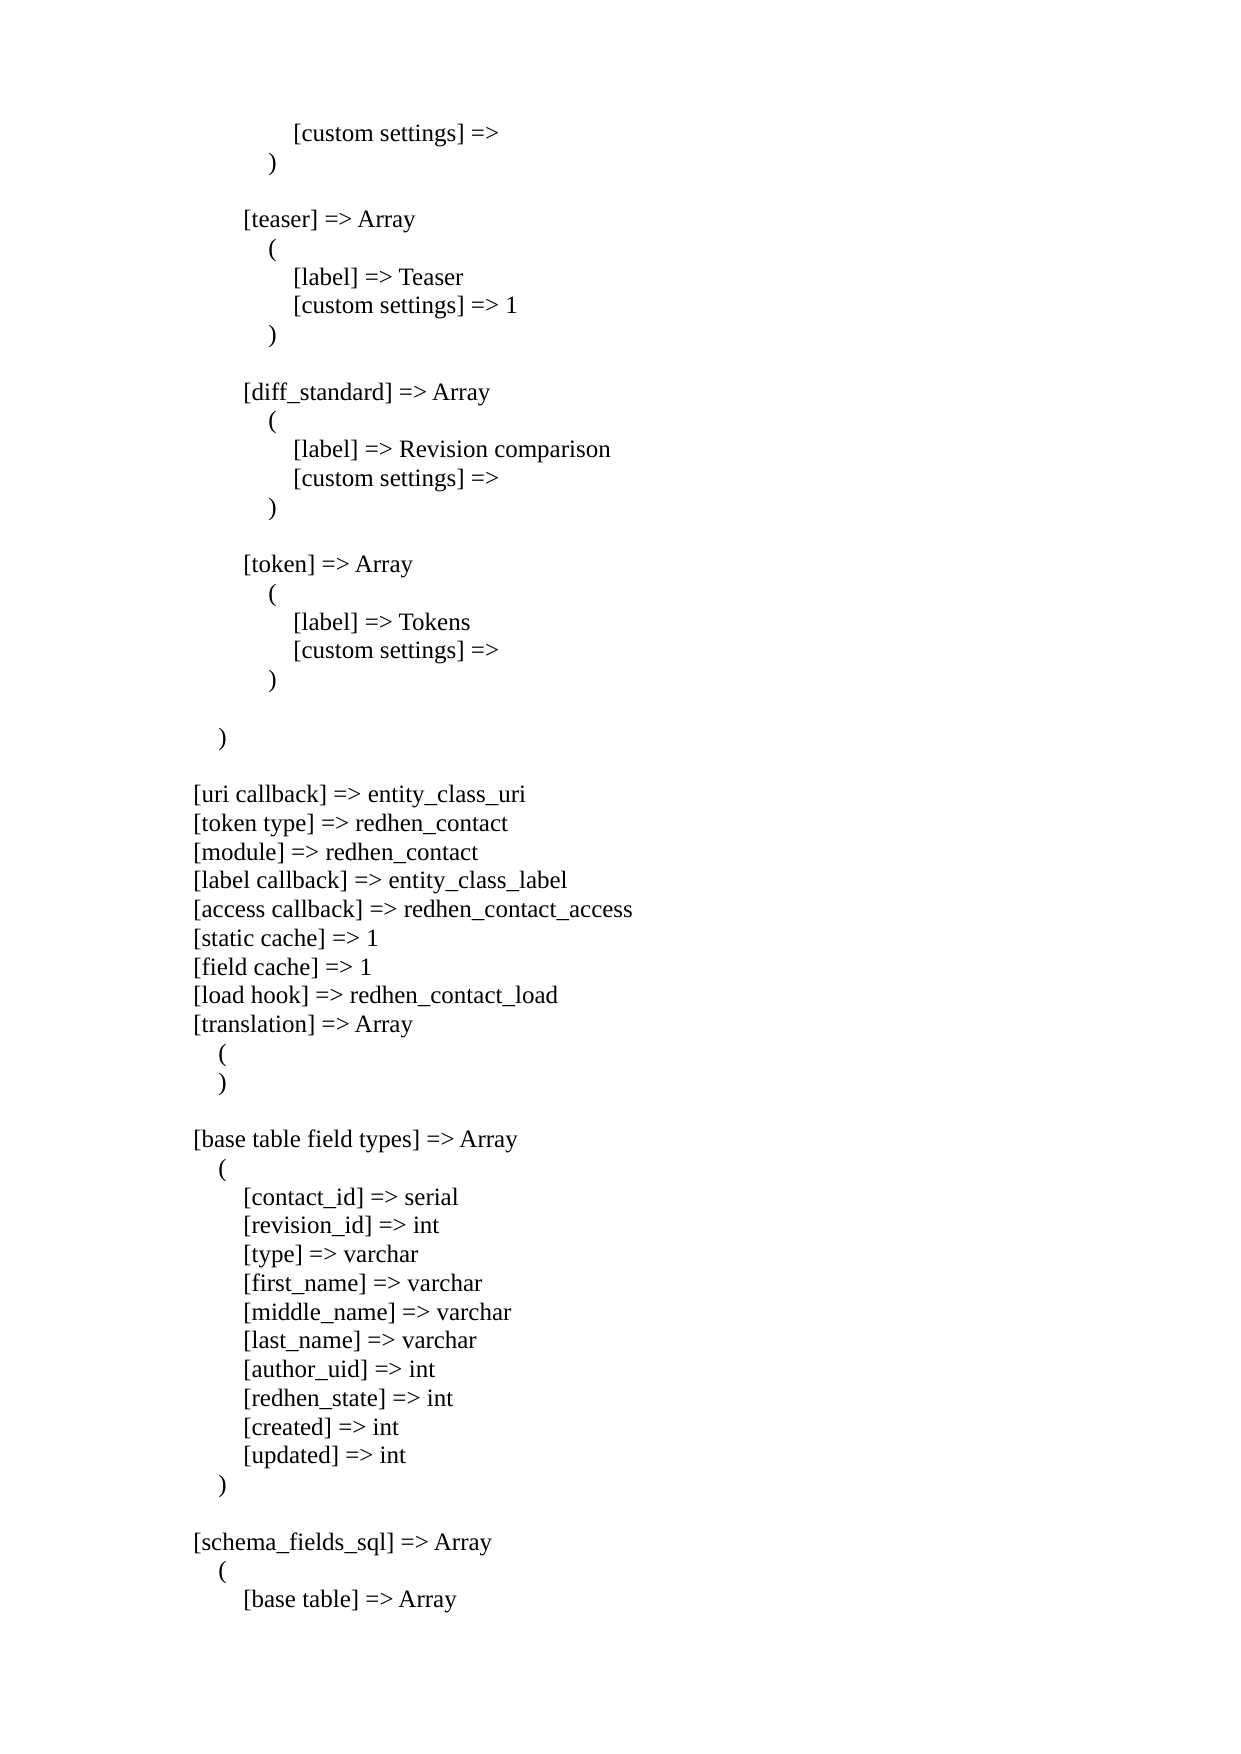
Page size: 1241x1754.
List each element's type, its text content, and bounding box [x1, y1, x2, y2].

text [base table] => Array [118, 1584, 1122, 1613]
text [module] => redhen_contact [118, 837, 1122, 866]
text ) [118, 147, 1122, 176]
text ( [118, 233, 1122, 262]
text ( [118, 1153, 1122, 1182]
text [base table field types] => Array [118, 1124, 1122, 1153]
text ) [118, 1469, 1122, 1498]
text [custom settings] => [118, 636, 1122, 664]
text [label callback] => entity_class_label [118, 866, 1122, 894]
text [load hook] => redhen_contact_load [118, 981, 1122, 1009]
text ) [118, 1067, 1122, 1096]
text ) [118, 492, 1122, 521]
text [middle_name] => varchar [118, 1297, 1122, 1326]
text [translation] => Array [118, 1009, 1122, 1038]
text ) [118, 319, 1122, 348]
text [custom settings] => [118, 118, 1122, 147]
text [access callback] => redhen_contact_access [118, 894, 1122, 923]
text ( [118, 1038, 1122, 1067]
text [teaser] => Array [118, 204, 1122, 233]
text ( [118, 1556, 1122, 1584]
text [updated] => int [118, 1441, 1122, 1469]
text [token type] => redhen_contact [118, 808, 1122, 837]
text [label] => Tokens [118, 607, 1122, 636]
text [first_name] => varchar [118, 1268, 1122, 1297]
text [label] => Teaser [118, 262, 1122, 291]
text ( [118, 578, 1122, 607]
text [custom settings] => 1 [118, 291, 1122, 319]
text [label] => Revision comparison [118, 434, 1122, 463]
text [type] => varchar [118, 1239, 1122, 1268]
text [diff_standard] => Array [118, 377, 1122, 406]
text [uri callback] => entity_class_uri [118, 779, 1122, 808]
text [created] => int [118, 1412, 1122, 1441]
text ) [118, 722, 1122, 751]
text [static cache] => 1 [118, 923, 1122, 952]
text [revision_id] => int [118, 1211, 1122, 1239]
text [last_name] => varchar [118, 1326, 1122, 1354]
text [contact_id] => serial [118, 1182, 1122, 1211]
text [redhen_state] => int [118, 1383, 1122, 1412]
text [field cache] => 1 [118, 952, 1122, 981]
text ( [118, 406, 1122, 434]
text [custom settings] => [118, 463, 1122, 492]
text ) [118, 664, 1122, 693]
text [schema_fields_sql] => Array [118, 1527, 1122, 1556]
text [token] => Array [118, 549, 1122, 578]
text [author_uid] => int [118, 1354, 1122, 1383]
